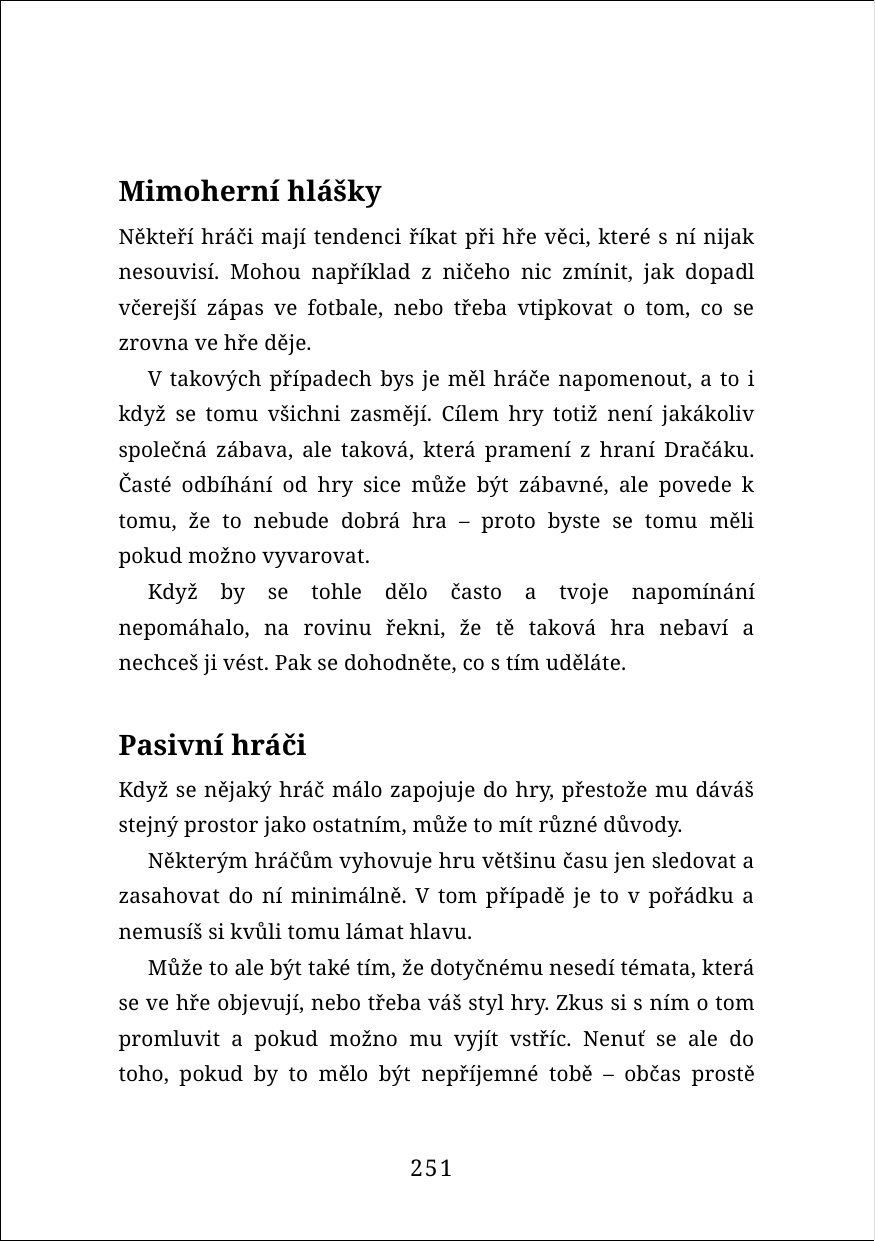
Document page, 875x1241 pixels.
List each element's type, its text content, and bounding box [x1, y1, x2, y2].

text Někteří hráči mají tendenci říkat při hře věci, které s ní nijak nesouvisí. Mohou například z ničeho nic zmínit, jak dopadl včerejší zápas ve fotbale, nebo třeba vtipkovat o tom, co se zrovna ve hře děje. V takových případech bys je měl hráče napomenout, a to i když se tomu všichni zasmějí. Cílem hry totiž není jakákoliv společná zábava, ale taková, která pramení z hraní Dračáku. Časté odbíhání od hry sice může být zábavné, ale povede k tomu, že to nebude dobrá hra – proto byste se tomu měli pokud možno vyvarovat. Když by se tohle dělo často a tvoje napomínání nepomáhalo, na rovinu řekni, že tě taková hra nebaví a nechceš ji vést. Pak se dohodněte, co s tím uděláte. [118, 222, 756, 677]
subtitle Pasivní hráči [118, 725, 756, 763]
subtitle Mimoherní hlášky [118, 172, 756, 210]
text Když se nějaký hráč málo zapojuje do hry, přestože mu dáváš stejný prostor jako ostatním, může to mít různé důvody. Některým hráčům vyhovuje hru většinu času jen sledovat a zasahovat do ní minimálně. V tom případě je to v pořádku a nemusíš si kvůli tomu lámat hlavu. Může to ale být také tím, že dotyčnému nesedí témata, která se ve hře objevují, nebo třeba váš styl hry. Zkus si s ním o tom promluvit a pokud možno mu vyjít vstříc. Nenuť se ale do toho, pokud by to mělo být nepříjemné tobě – občas prostě [118, 775, 756, 1088]
